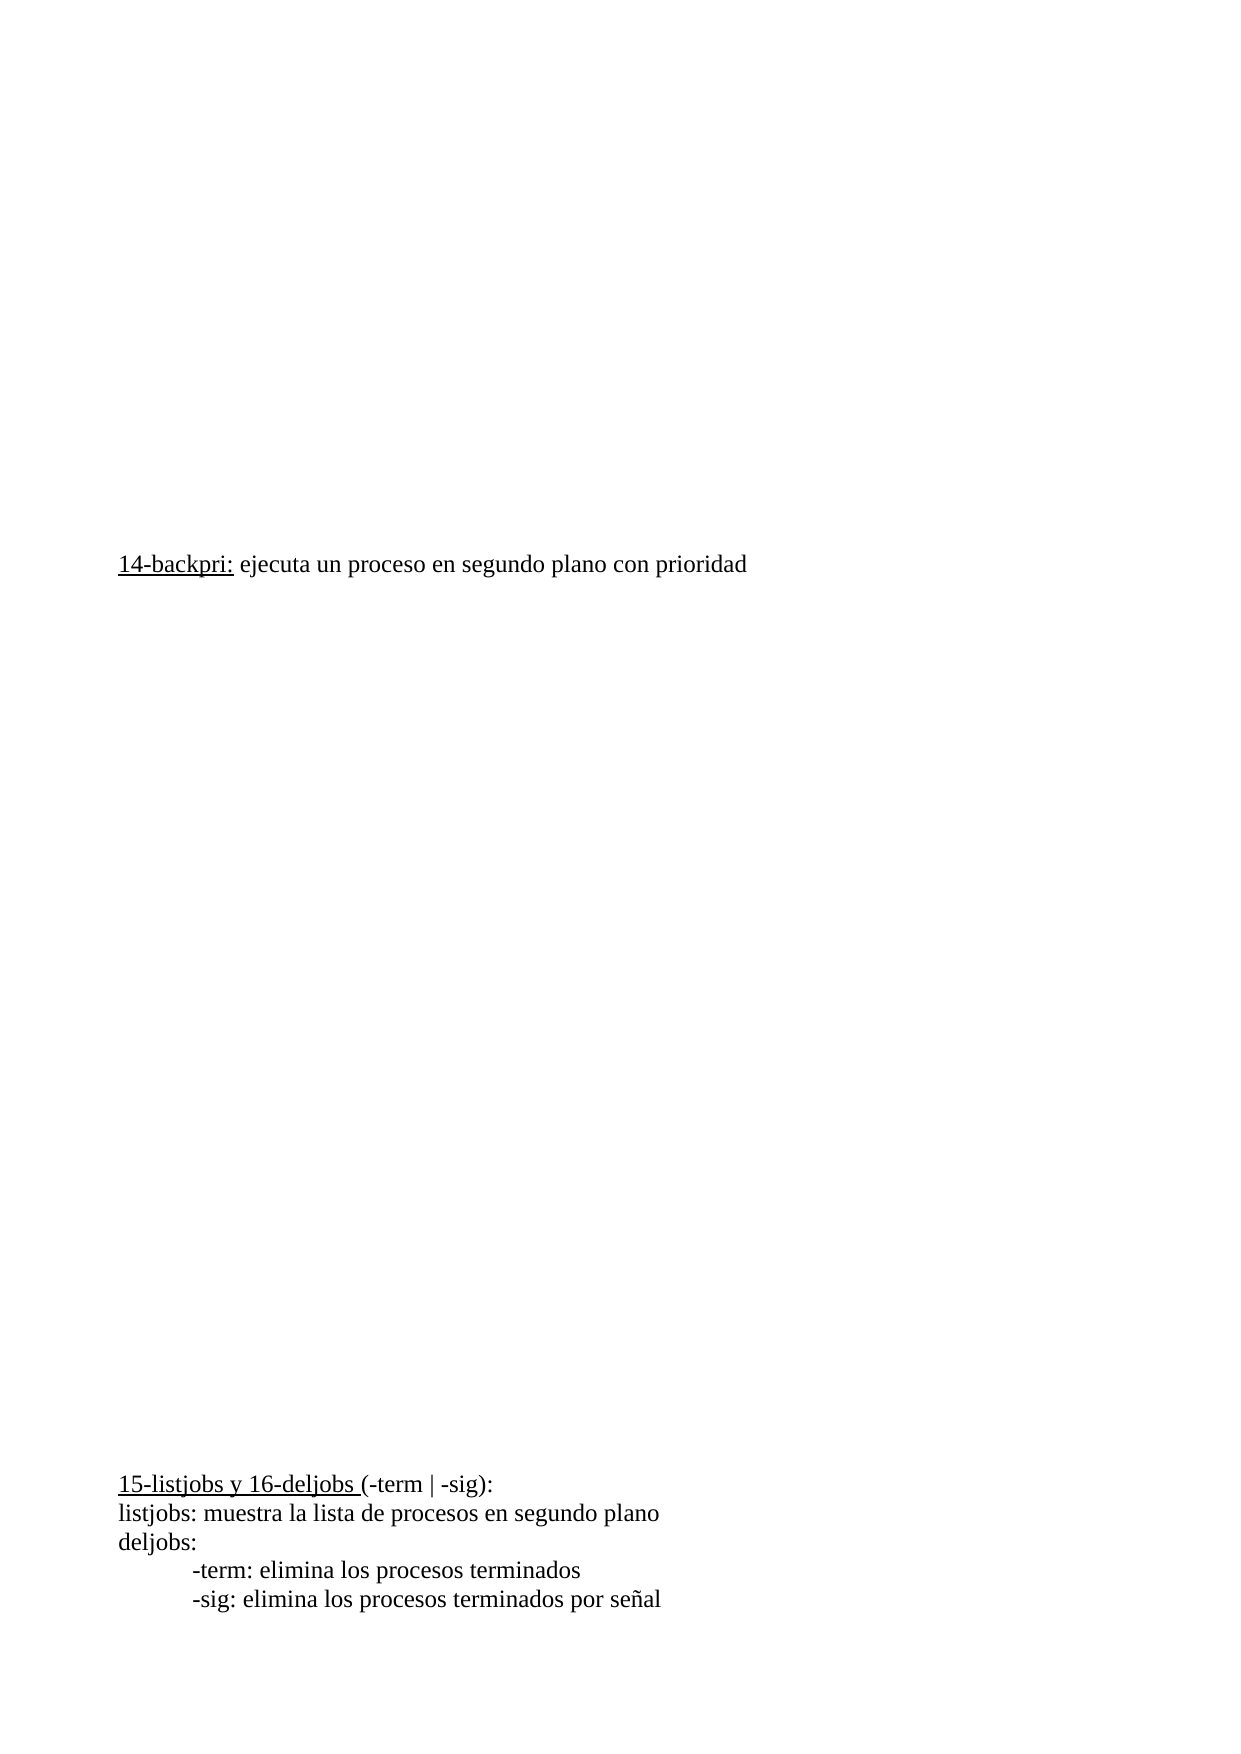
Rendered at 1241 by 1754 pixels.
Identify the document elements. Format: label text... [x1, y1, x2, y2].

text -sig: elimina los procesos terminados por señal [118, 1584, 1122, 1613]
text -term: elimina los procesos terminados [118, 1556, 1122, 1584]
text 14-backpri: ejecuta un proceso en segundo plano con prioridad [118, 549, 1122, 578]
text 15-listjobs y 16-deljobs (-term | -sig): [118, 1469, 1122, 1498]
text deljobs: [118, 1527, 1122, 1556]
text listjobs: muestra la lista de procesos en segundo plano [118, 1498, 1122, 1527]
